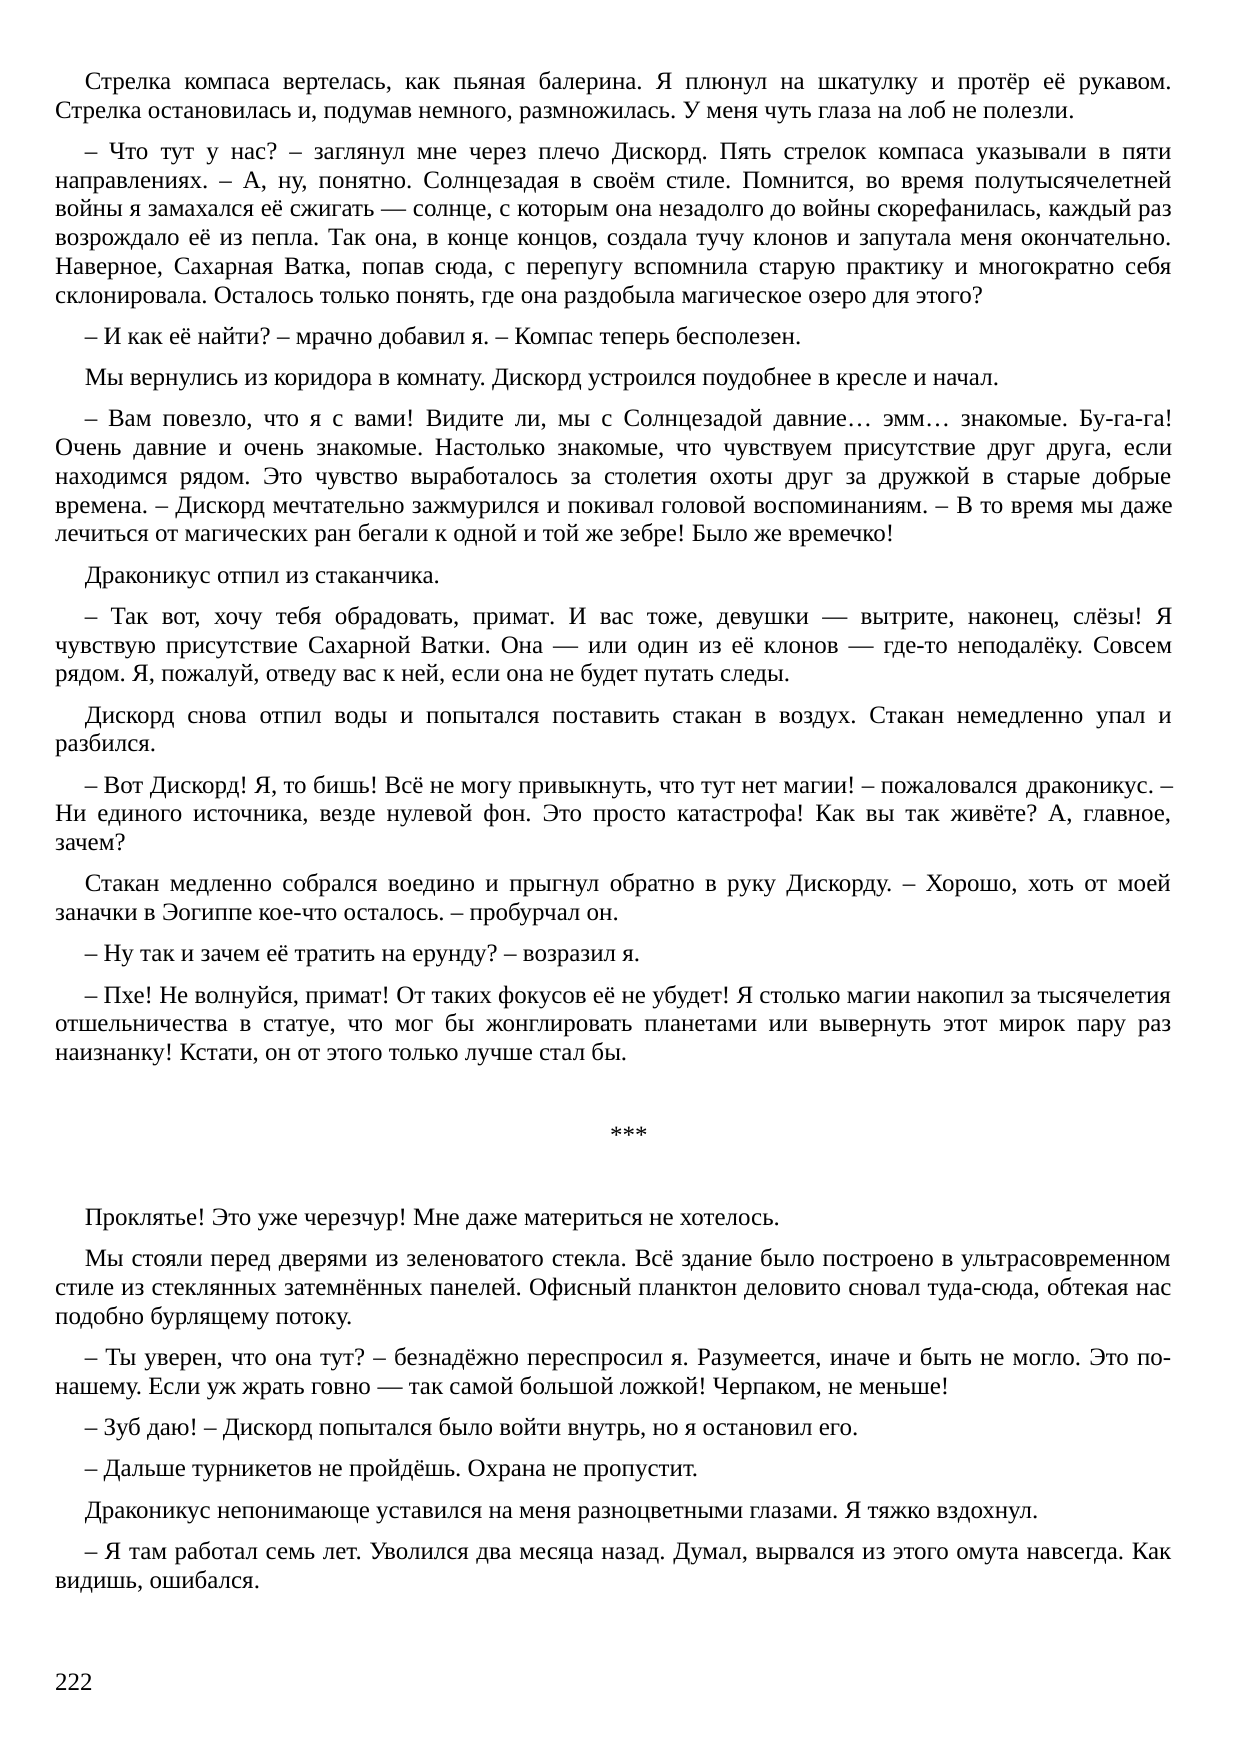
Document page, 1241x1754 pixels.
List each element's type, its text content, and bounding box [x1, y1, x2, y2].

text – Так вот, хочу тебя обрадовать, примат. И вас тоже, девушки — вытрите, наконец, слёзы! Я чувствую присутствие Сахарной Ватки. Она — или один из её клонов — где-то неподалёку. Совсем рядом. Я, пожалуй, отведу вас к ней, если она не будет путать следы. [55, 601, 1173, 687]
text Стакан медленно собрался воедино и прыгнул обратно в руку Дискорду. – Хорошо, хоть от моей заначки в Эогиппе кое-что осталось. – пробурчал он. [55, 868, 1173, 926]
text – Ну так и зачем её тратить на ерунду? – возразил я. [55, 938, 1173, 967]
text – Ты уверен, что она тут? – безнадёжно переспросил я. Разумеется, иначе и быть не могло. Это по-нашему. Если уж жрать говно — так самой большой ложкой! Черпаком, не меньше! [55, 1342, 1173, 1400]
text Мы стояли перед дверями из зеленоватого стекла. Всё здание было построено в ультрасовременном стиле из стеклянных затемнённых панелей. Офисный планктон деловито сновал туда-сюда, обтекая нас подобно бурлящему потоку. [55, 1243, 1173, 1330]
text – И как её найти? – мрачно добавил я. – Компас теперь бесполезен. [55, 321, 1173, 350]
text Драконикус отпил из стаканчика. [55, 560, 1173, 588]
text – Вот Дискорд! Я, то бишь! Всё не могу привыкнуть, что тут нет магии! – пожаловался драконикус. – Ни единого источника, везде нулевой фон. Это просто катастрофа! Как вы так живёте? А, главное, зачем? [55, 770, 1173, 856]
text Мы вернулись из коридора в комнату. Дискорд устроился поудобнее в кресле и начал. [55, 362, 1173, 391]
text Стрелка компаса вертелась, как пьяная балерина. Я плюнул на шкатулку и протёр её рукавом. Стрелка остановилась и, подумав немного, размножилась. У меня чуть глаза на лоб не полезли. [55, 66, 1173, 123]
text – Я там работал семь лет. Уволился два месяца назад. Думал, вырвался из этого омута навсегда. Как видишь, ошибался. [55, 1536, 1173, 1593]
text – Вам повезло, что я с вами! Видите ли, мы с Солнцезадой давние… эмм… знакомые. Бу-га-га! Очень давние и очень знакомые. Настолько знакомые, что чувствуем присутствие друг друга, если находимся рядом. Это чувство выработалось за столетия охоты друг за дружкой в старые добрые времена. – Дискорд мечтательно зажмурился и покивал головой воспоминаниям. – В то время мы даже лечиться от магических ран бегали к одной и той же зебре! Было же времечко! [55, 403, 1173, 547]
text – Что тут у нас? – заглянул мне через плечо Дискорд. Пять стрелок компаса указывали в пяти направлениях. – А, ну, понятно. Солнцезадая в своём стиле. Помнится, во время полутысячелетней войны я замахался её сжигать — солнце, с которым она незадолго до войны скорефанилась, каждый раз возрождало её из пепла. Так она, в конце концов, создала тучу клонов и запутала меня окончательно. Наверное, Сахарная Ватка, попав сюда, с перепугу вспомнила старую практику и многократно себя склонировала. Осталось только понять, где она раздобыла магическое озеро для этого? [55, 136, 1173, 308]
text – Пхе! Не волнуйся, примат! От таких фокусов её не убудет! Я столько магии накопил за тысячелетия отшельничества в статуе, что мог бы жонглировать планетами или вывернуть этот мирок пару раз наизнанку! Кстати, он от этого только лучше стал бы. [55, 980, 1173, 1066]
text – Зуб даю! – Дискорд попытался было войти внутрь, но я остановил его. [55, 1412, 1173, 1441]
text *** [55, 1120, 1173, 1148]
text Дискорд снова отпил воды и попытался поставить стакан в воздух. Стакан немедленно упал и разбился. [55, 700, 1173, 757]
text Проклятье! Это уже черезчур! Мне даже материться не хотелось. [55, 1202, 1173, 1231]
text Драконикус непонимающе уставился на меня разноцветными глазами. Я тяжко вздохнул. [55, 1495, 1173, 1523]
text – Дальше турникетов не пройдёшь. Охрана не пропустит. [55, 1453, 1173, 1482]
